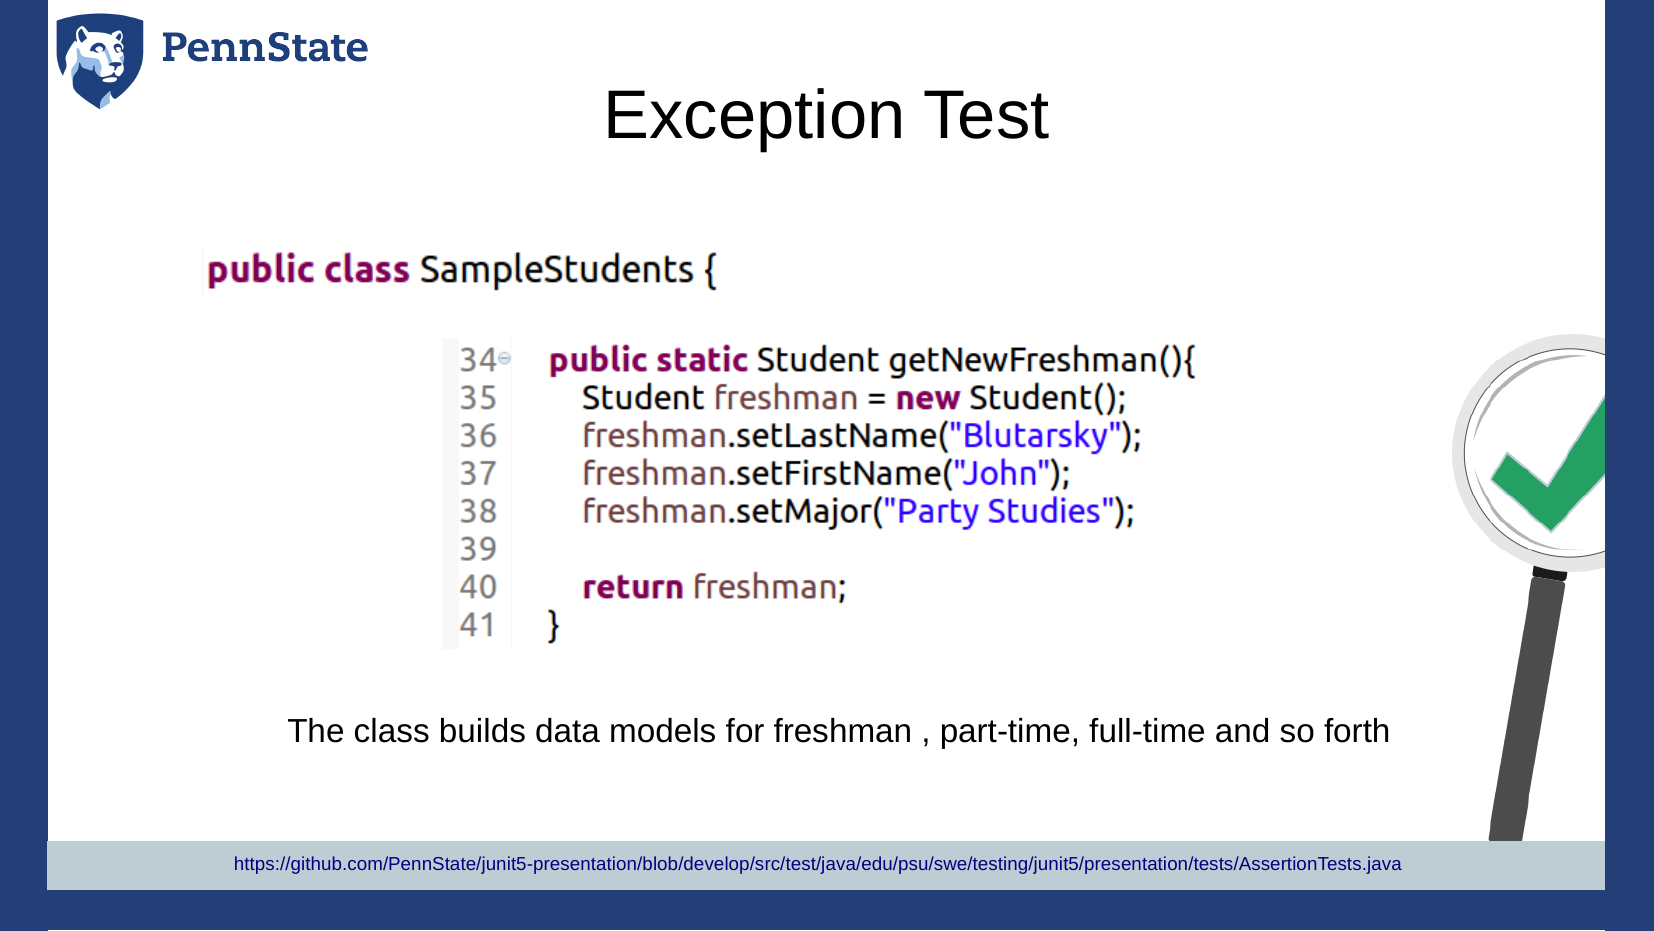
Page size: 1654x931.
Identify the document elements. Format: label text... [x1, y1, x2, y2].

picture [193, 246, 736, 295]
picture [441, 338, 1213, 649]
picture [48, 0, 411, 152]
title Exception Test [82, 37, 1571, 193]
title The class builds data models for freshman , part-time, full-time and so forth [225, 675, 1456, 787]
title https://github.com/PennState/junit5-presentation/blob/develop/src/test/java/edu/psu/swe/testing/junit5/presentation/tests/AssertionTests.java [210, 806, 1426, 896]
picture [1452, 334, 1605, 841]
